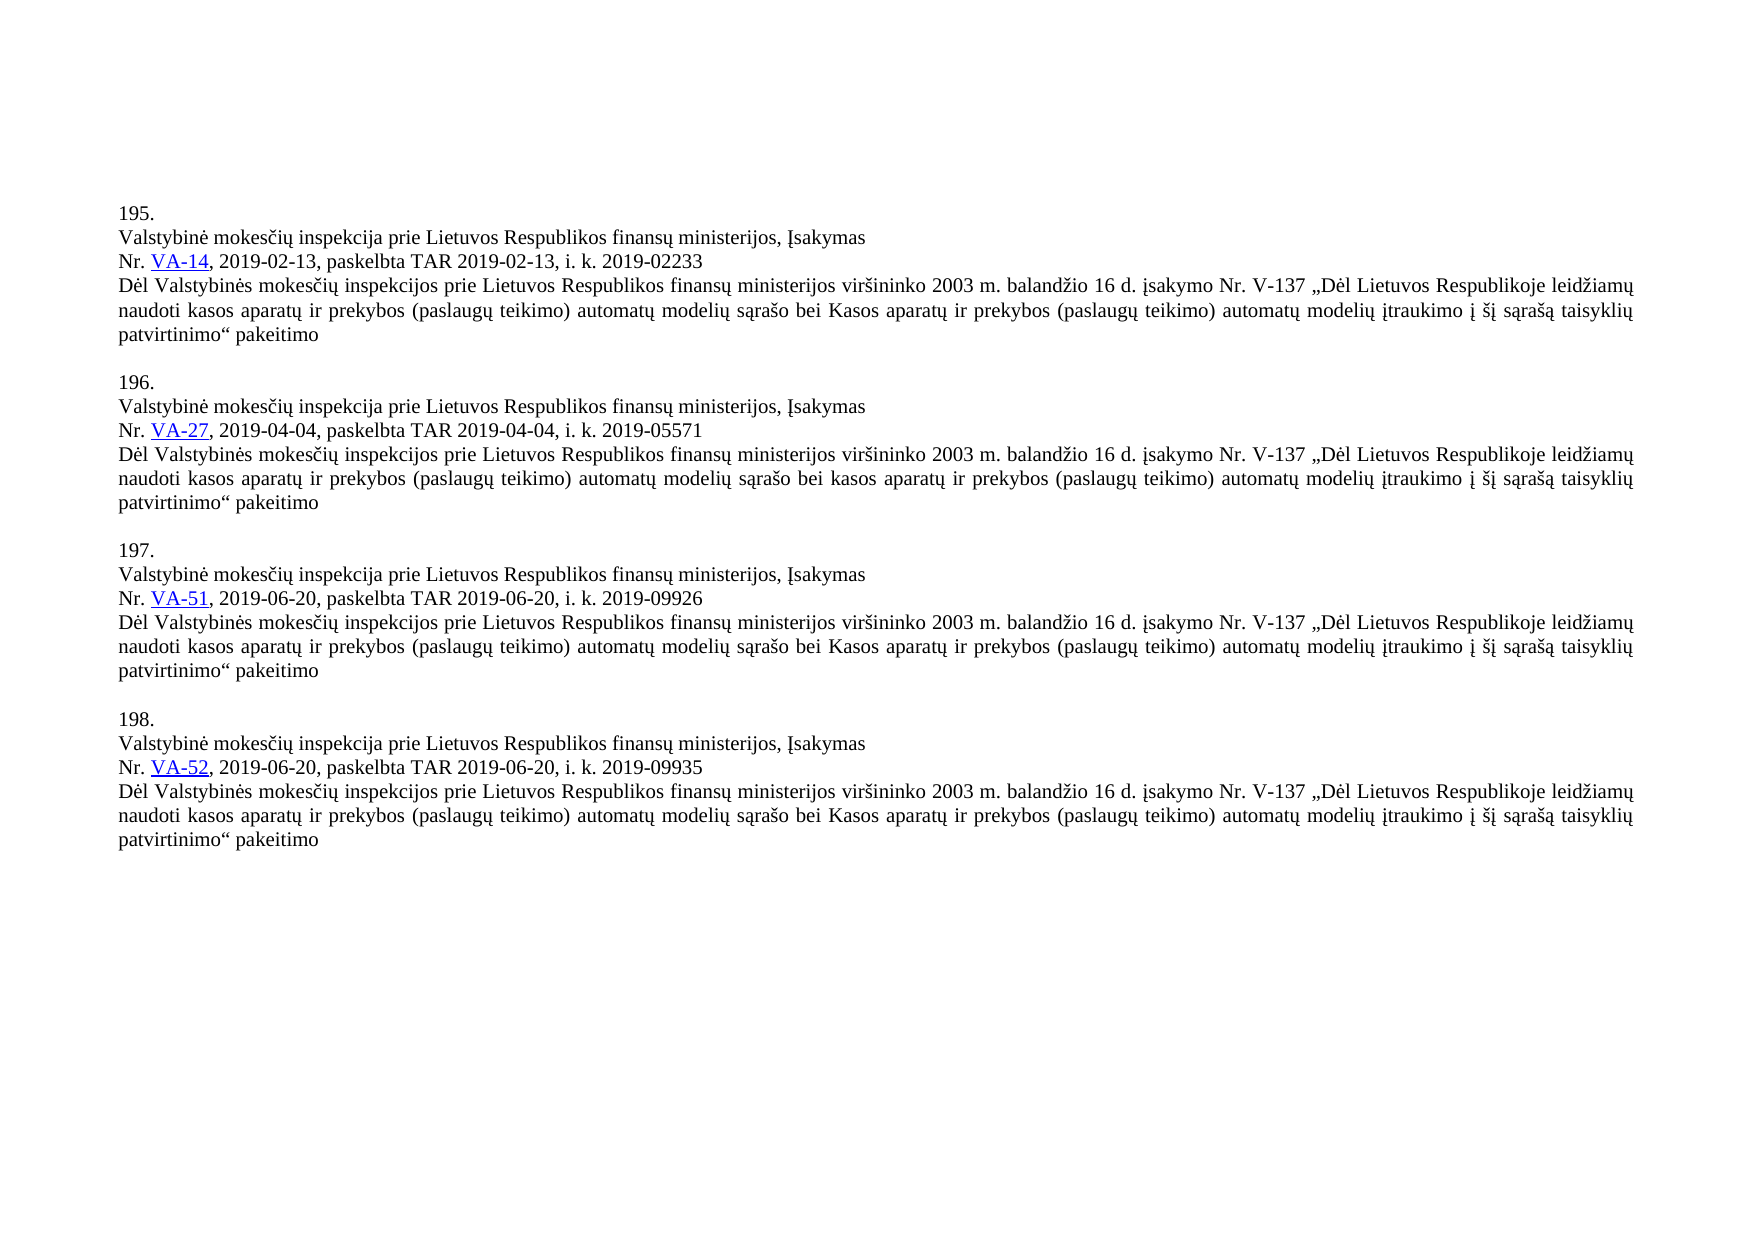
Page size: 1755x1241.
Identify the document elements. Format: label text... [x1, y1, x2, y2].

text Dėl Valstybinės mokesčių inspekcijos prie Lietuvos Respublikos finansų ministerijos viršininko 2003 m. balandžio 16 d. įsakymo Nr. V-137 „Dėl Lietuvos Respublikoje leidžiamų naudoti kasos aparatų ir prekybos (paslaugų teikimo) automatų modelių sąrašo bei kasos aparatų ir prekybos (paslaugų teikimo) automatų modelių įtraukimo į šį sąrašą taisyklių patvirtinimo“ pakeitimo [118, 442, 1636, 514]
text 197. [118, 538, 1636, 562]
text 195. [118, 201, 1636, 225]
text Nr. VA-14, 2019-02-13, paskelbta TAR 2019-02-13, i. k. 2019-02233 [118, 249, 1636, 273]
text Nr. VA-27, 2019-04-04, paskelbta TAR 2019-04-04, i. k. 2019-05571 [118, 418, 1636, 442]
text Valstybinė mokesčių inspekcija prie Lietuvos Respublikos finansų ministerijos, Įsakymas [118, 731, 1636, 755]
text 198. [118, 707, 1636, 731]
text Valstybinė mokesčių inspekcija prie Lietuvos Respublikos finansų ministerijos, Įsakymas [118, 562, 1636, 586]
text Dėl Valstybinės mokesčių inspekcijos prie Lietuvos Respublikos finansų ministerijos viršininko 2003 m. balandžio 16 d. įsakymo Nr. V-137 „Dėl Lietuvos Respublikoje leidžiamų naudoti kasos aparatų ir prekybos (paslaugų teikimo) automatų modelių sąrašo bei Kasos aparatų ir prekybos (paslaugų teikimo) automatų modelių įtraukimo į šį sąrašą taisyklių patvirtinimo“ pakeitimo [118, 779, 1636, 851]
text Nr. VA-52, 2019-06-20, paskelbta TAR 2019-06-20, i. k. 2019-09935 [118, 755, 1636, 779]
text Nr. VA-51, 2019-06-20, paskelbta TAR 2019-06-20, i. k. 2019-09926 [118, 586, 1636, 610]
text Dėl Valstybinės mokesčių inspekcijos prie Lietuvos Respublikos finansų ministerijos viršininko 2003 m. balandžio 16 d. įsakymo Nr. V-137 „Dėl Lietuvos Respublikoje leidžiamų naudoti kasos aparatų ir prekybos (paslaugų teikimo) automatų modelių sąrašo bei Kasos aparatų ir prekybos (paslaugų teikimo) automatų modelių įtraukimo į šį sąrašą taisyklių patvirtinimo“ pakeitimo [118, 610, 1636, 682]
text Dėl Valstybinės mokesčių inspekcijos prie Lietuvos Respublikos finansų ministerijos viršininko 2003 m. balandžio 16 d. įsakymo Nr. V-137 „Dėl Lietuvos Respublikoje leidžiamų naudoti kasos aparatų ir prekybos (paslaugų teikimo) automatų modelių sąrašo bei Kasos aparatų ir prekybos (paslaugų teikimo) automatų modelių įtraukimo į šį sąrašą taisyklių patvirtinimo“ pakeitimo [118, 273, 1636, 346]
text Valstybinė mokesčių inspekcija prie Lietuvos Respublikos finansų ministerijos, Įsakymas [118, 394, 1636, 418]
text Valstybinė mokesčių inspekcija prie Lietuvos Respublikos finansų ministerijos, Įsakymas [118, 225, 1636, 249]
text 196. [118, 370, 1636, 394]
